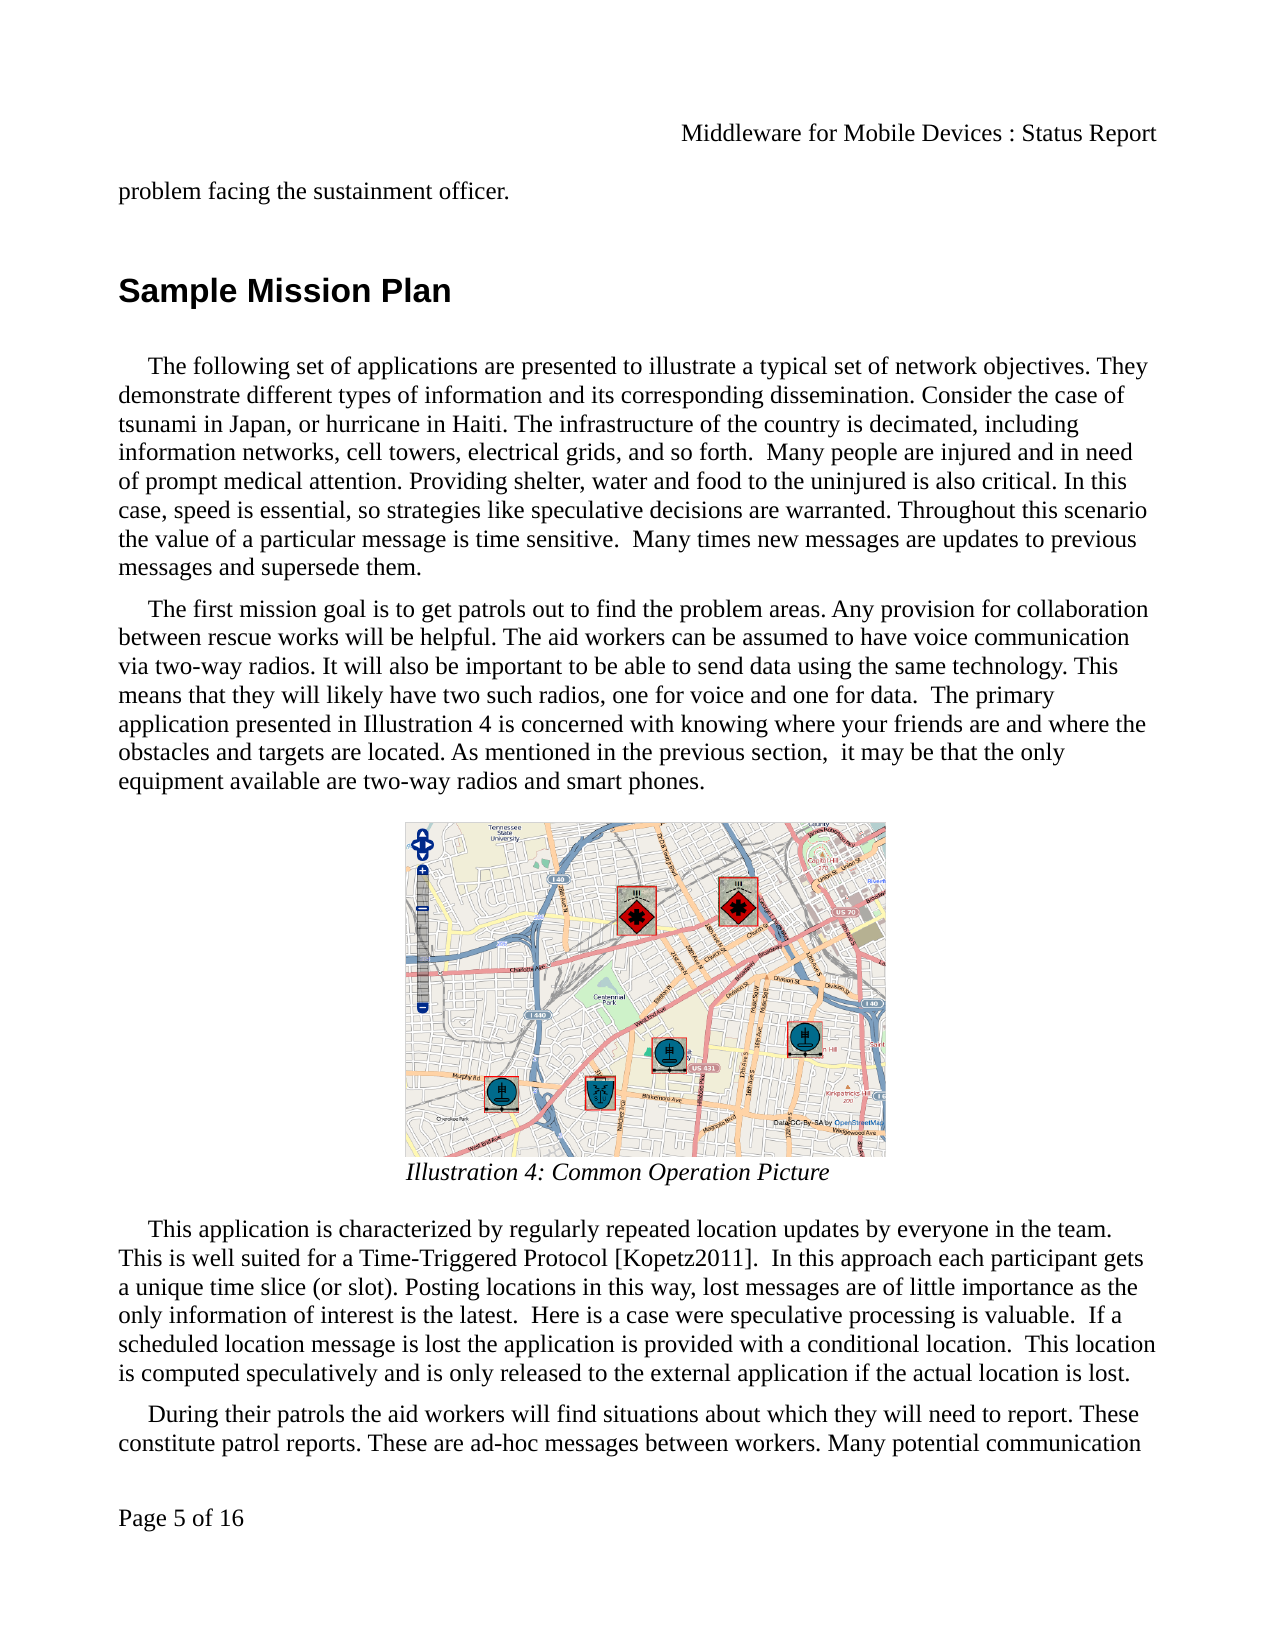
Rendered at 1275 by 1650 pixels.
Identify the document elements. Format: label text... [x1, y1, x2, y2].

text The following set of applications are presented to illustrate a typical set of network objectives. They demonstrate different types of information and its corresponding dissemination. Consider the case of tsunami in Japan, or hurricane in Haiti. The infrastructure of the country is decimated, including information networks, cell towers, electrical grids, and so forth. Many people are injured and in need of prompt medical attention. Providing shelter, water and food to the uninjured is also critical. In this case, speed is essential, so strategies like speculative decisions are warranted. Throughout this scenario the value of a particular message is time sensitive. Many times new messages are updates to previous messages and supersede them. [118, 351, 1157, 581]
text The first mission goal is to get patrols out to find the problem areas. Any provision for collaboration between rescue works will be helpful. The aid workers can be assumed to have voice communication via two-way radios. It will also be important to be able to send data using the same technology. This means that they will likely have two such radios, one for voice and one for data. The primary application presented in Illustration 4 is concerned with knowing where your friends are and where the obstacles and targets are located. As mentioned in the previous section, it may be that the only equipment available are two-way radios and smart phones. [118, 594, 1157, 795]
subtitle Sample Mission Plan [118, 271, 1157, 310]
picture [405, 822, 886, 1157]
text This application is characterized by regularly repeated location updates by everyone in the team. This is well suited for a Time-Triggered Protocol [Kopetz2011]. In this approach each participant gets a unique time slice (or slot). Posting locations in this way, lost messages are of little importance as the only information of interest is the latest. Here is a case were speculative processing is valuable. If a scheduled location message is lost the application is provided with a conditional location. This location is computed speculatively and is only released to the external application if the actual location is lost. [118, 1214, 1157, 1387]
text Illustration 4: Common Operation Picture [406, 1157, 886, 1185]
text problem facing the sustainment officer. [118, 176, 1157, 205]
text During their patrols the aid workers will find situations about which they will need to report. These constitute patrol reports. These are ad-hoc messages between workers. Many potential communication [118, 1399, 1157, 1457]
